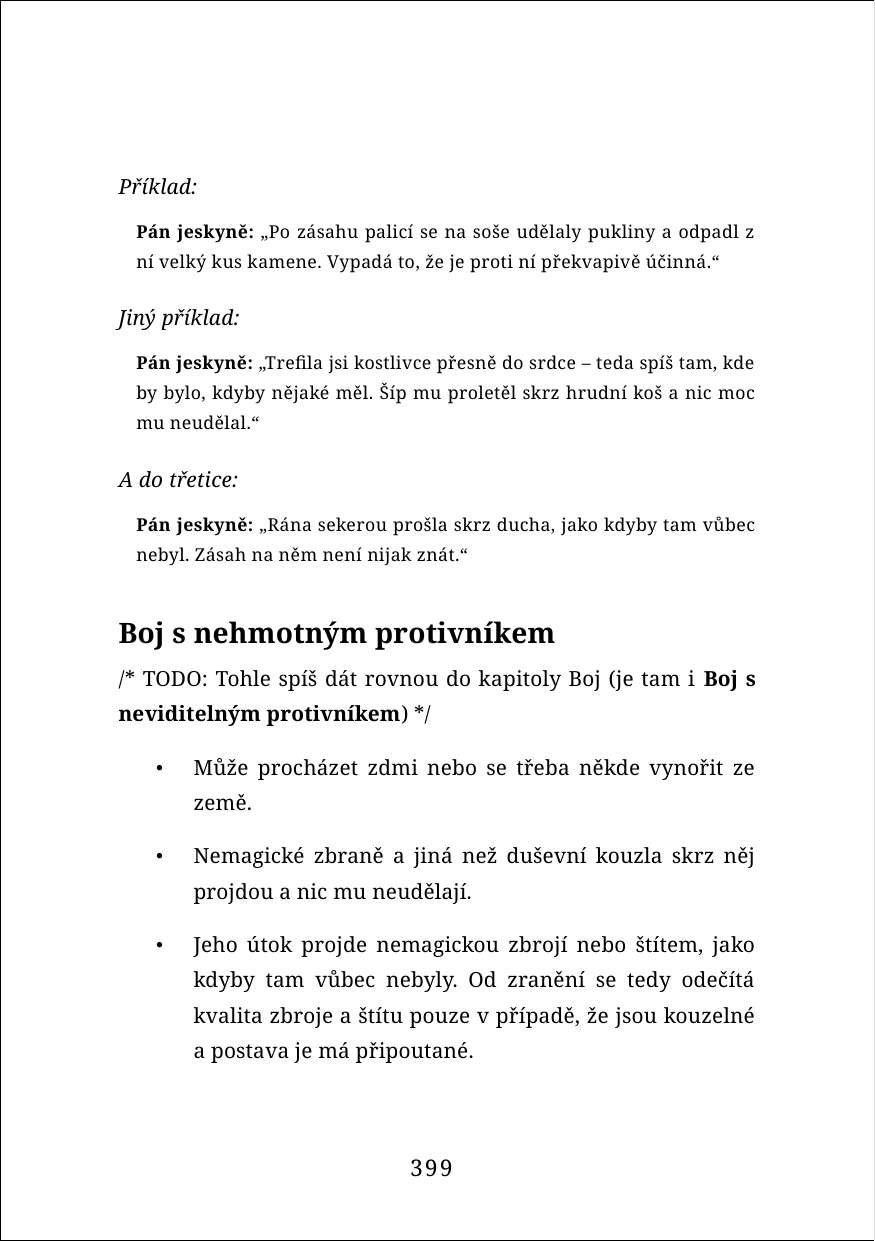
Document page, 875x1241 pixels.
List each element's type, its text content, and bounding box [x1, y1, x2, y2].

text Jiný příklad: [118, 303, 756, 332]
text Pán jeskyně: „Po zásahu palicí se na soše udělaly pukliny a odpadl z ní velký kus kamene. Vypadá to, že je proti ní překvapivě účinná.“ [136, 219, 756, 273]
text Pán jeskyně: „Rána sekerou prošla skrz ducha, jako kdyby tam vůbec nebyl. Zásah na něm není nijak znát.“ [136, 512, 756, 566]
text Příklad: [118, 172, 756, 200]
list Jeho útok projde nemagickou zbrojí nebo štítem, jako kdyby tam vůbec nebyly. Od zranění se tedy odečítá kvalita zbroje a štítu pouze v případě, že jsou kouzelné a postava je má připoutané. [156, 930, 756, 1065]
text A do třetice: [118, 465, 756, 493]
list Může procházet zdmi nebo se třeba někde vynořit ze země. [156, 753, 756, 817]
text Pán jeskyně: „Trefila jsi kostlivce přesně do srdce – teda spíš tam, kde by bylo, kdyby nějaké měl. Šíp mu proletěl skrz hrudní koš a nic moc mu neudělal.“ [136, 350, 756, 435]
subtitle Boj s nehmotným protivníkem [118, 614, 756, 652]
list Nemagické zbraně a jiná než duševní kouzla skrz něj projdou a nic mu neudělají. [156, 841, 756, 905]
text /* TODO: Tohle spíš dát rovnou do kapitoly Boj (je tam i Boj s neviditelným protivníkem) */ [118, 664, 756, 728]
